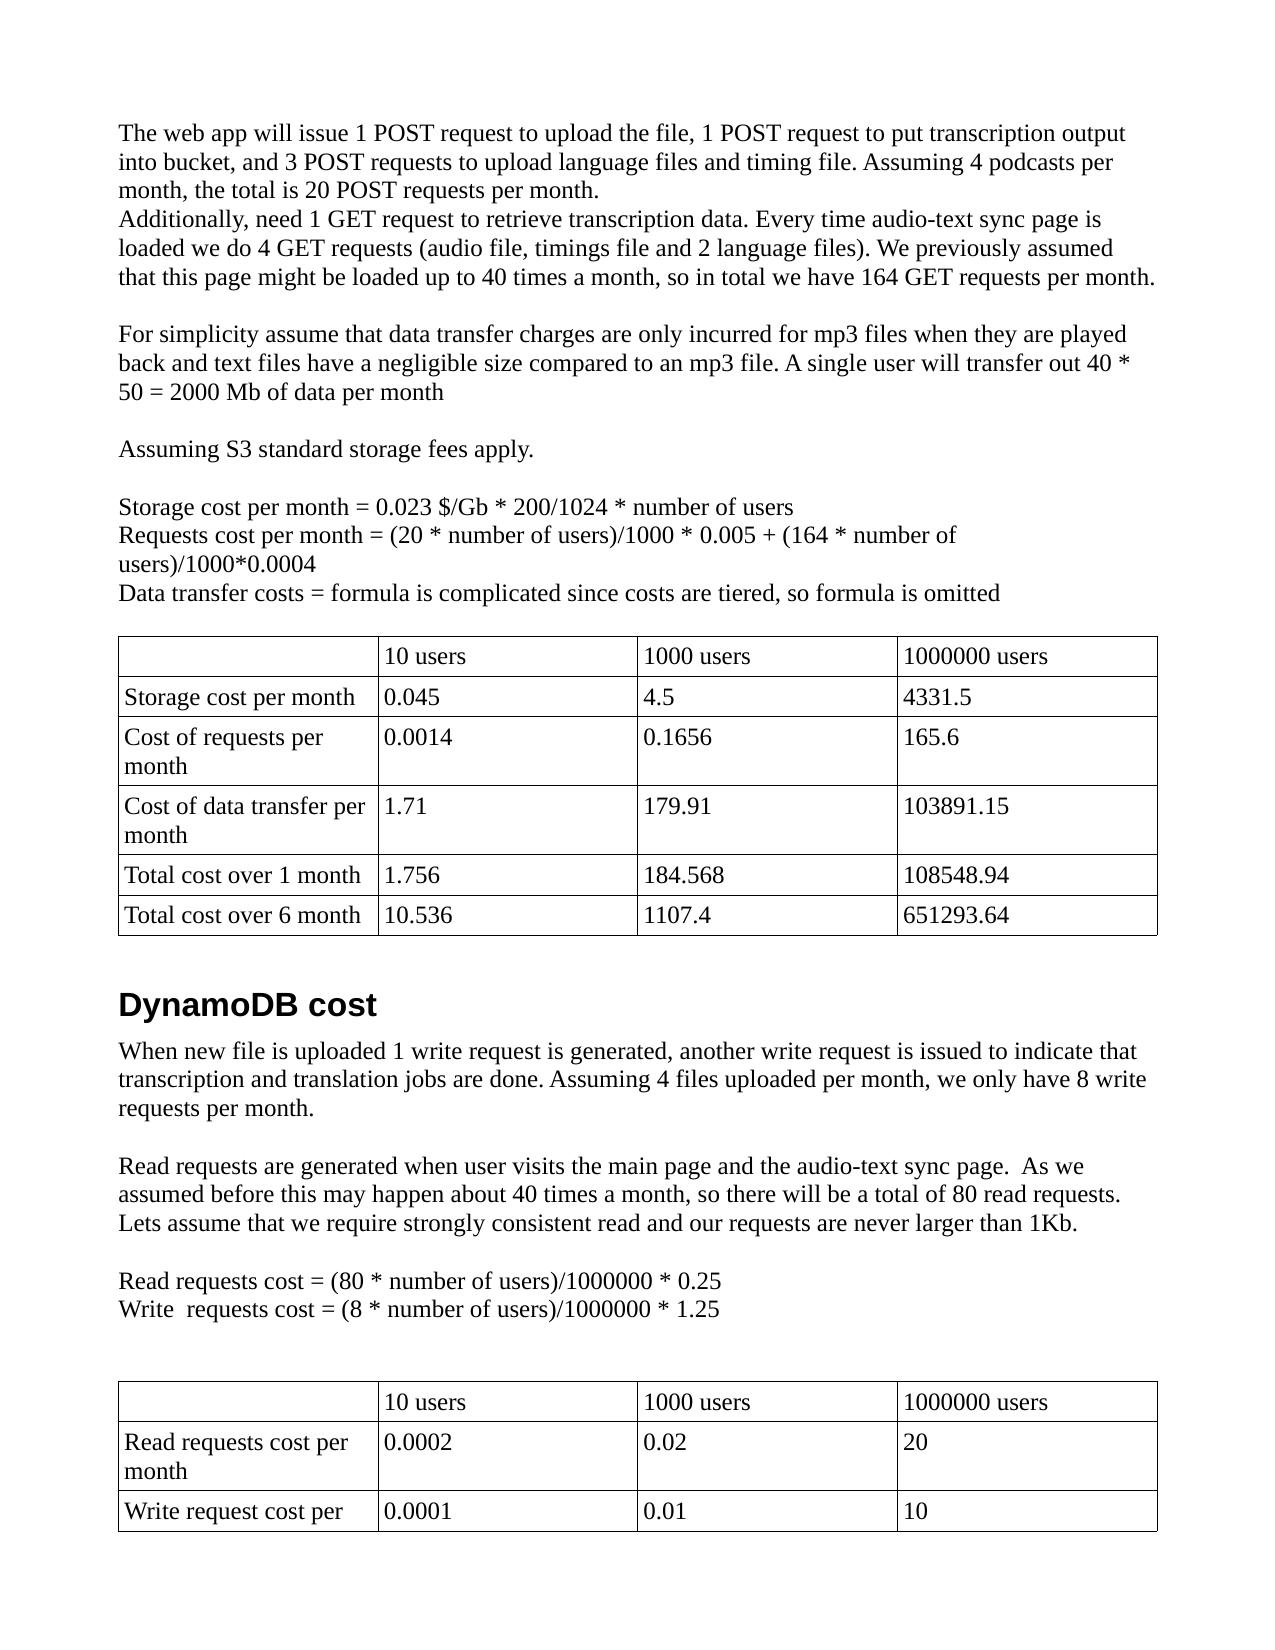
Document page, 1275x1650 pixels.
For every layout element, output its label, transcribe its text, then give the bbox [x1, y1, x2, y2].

text Data transfer costs = formula is complicated since costs are tiered, so formula is omitted [118, 578, 1157, 607]
table_header 1000 users [638, 637, 897, 676]
table_cell Total cost over 6 month [119, 896, 378, 935]
table_cell Cost of data transfer per month [119, 786, 378, 854]
table_cell 108548.94 [898, 855, 1157, 895]
text Read requests cost = (80 * number of users)/1000000 * 0.25 [118, 1266, 1157, 1294]
text Storage cost per month = 0.023 $/Gb * 200/1024 * number of users [118, 492, 1157, 521]
table_cell 651293.64 [898, 896, 1157, 935]
text For simplicity assume that data transfer charges are only incurred for mp3 files when they are played back and text files have a negligible size compared to an mp3 file. A single user will transfer out 40 * 50 = 2000 Mb of data per month [118, 319, 1157, 406]
text Lets assume that we require strongly consistent read and our requests are never larger than 1Kb. [118, 1208, 1157, 1237]
table_header 10 users [379, 1382, 637, 1421]
table_header 10 users [379, 637, 637, 676]
table_cell 1107.4 [638, 896, 897, 935]
table_header [119, 637, 378, 676]
text Requests cost per month = (20 * number of users)/1000 * 0.005 + (164 * number of users)/1000*0.0004 [118, 521, 1157, 578]
text Assuming S3 standard storage fees apply. [118, 434, 1157, 463]
table_cell Write request cost per [119, 1491, 378, 1531]
text When new file is uploaded 1 write request is generated, another write request is issued to indicate that transcription and translation jobs are done. Assuming 4 files uploaded per month, we only have 8 write requests per month. [118, 1036, 1157, 1122]
subtitle DynamoDB cost [118, 985, 1157, 1023]
table_cell 0.02 [638, 1422, 897, 1490]
table_cell 0.045 [379, 677, 637, 716]
table_cell 0.0002 [379, 1422, 637, 1490]
table_cell 20 [898, 1422, 1157, 1490]
table_cell 4331.5 [898, 677, 1157, 716]
table_header 1000 users [638, 1382, 897, 1421]
table_cell 0.0001 [379, 1491, 637, 1531]
table_cell 1.756 [379, 855, 637, 895]
table_header 1000000 users [898, 637, 1157, 676]
text Write requests cost = (8 * number of users)/1000000 * 1.25 [118, 1294, 1157, 1323]
table_header [119, 1382, 378, 1421]
table_cell 184.568 [638, 855, 897, 895]
text Read requests are generated when user visits the main page and the audio-text sync page. As we assumed before this may happen about 40 times a month, so there will be a total of 80 read requests. [118, 1151, 1157, 1208]
table_cell 103891.15 [898, 786, 1157, 854]
table_cell 1.71 [379, 786, 637, 854]
table_cell 4.5 [638, 677, 897, 716]
table_cell 0.01 [638, 1491, 897, 1531]
table_cell Read requests cost per month [119, 1422, 378, 1490]
table_cell 0.0014 [379, 717, 637, 785]
table_cell 10 [898, 1491, 1157, 1531]
text The web app will issue 1 POST request to upload the file, 1 POST request to put transcription output into bucket, and 3 POST requests to upload language files and timing file. Assuming 4 podcasts per month, the total is 20 POST requests per month. [118, 118, 1157, 204]
table_cell 165.6 [898, 717, 1157, 785]
table_cell Total cost over 1 month [119, 855, 378, 895]
table_cell 0.1656 [638, 717, 897, 785]
table_cell 10.536 [379, 896, 637, 935]
table_header 1000000 users [898, 1382, 1157, 1421]
table_cell 179.91 [638, 786, 897, 854]
table_cell Storage cost per month [119, 677, 378, 716]
table_cell Cost of requests per month [119, 717, 378, 785]
text Additionally, need 1 GET request to retrieve transcription data. Every time audio-text sync page is loaded we do 4 GET requests (audio file, timings file and 2 language files). We previously assumed that this page might be loaded up to 40 times a month, so in total we have 164 GET requests per month. [118, 204, 1157, 291]
